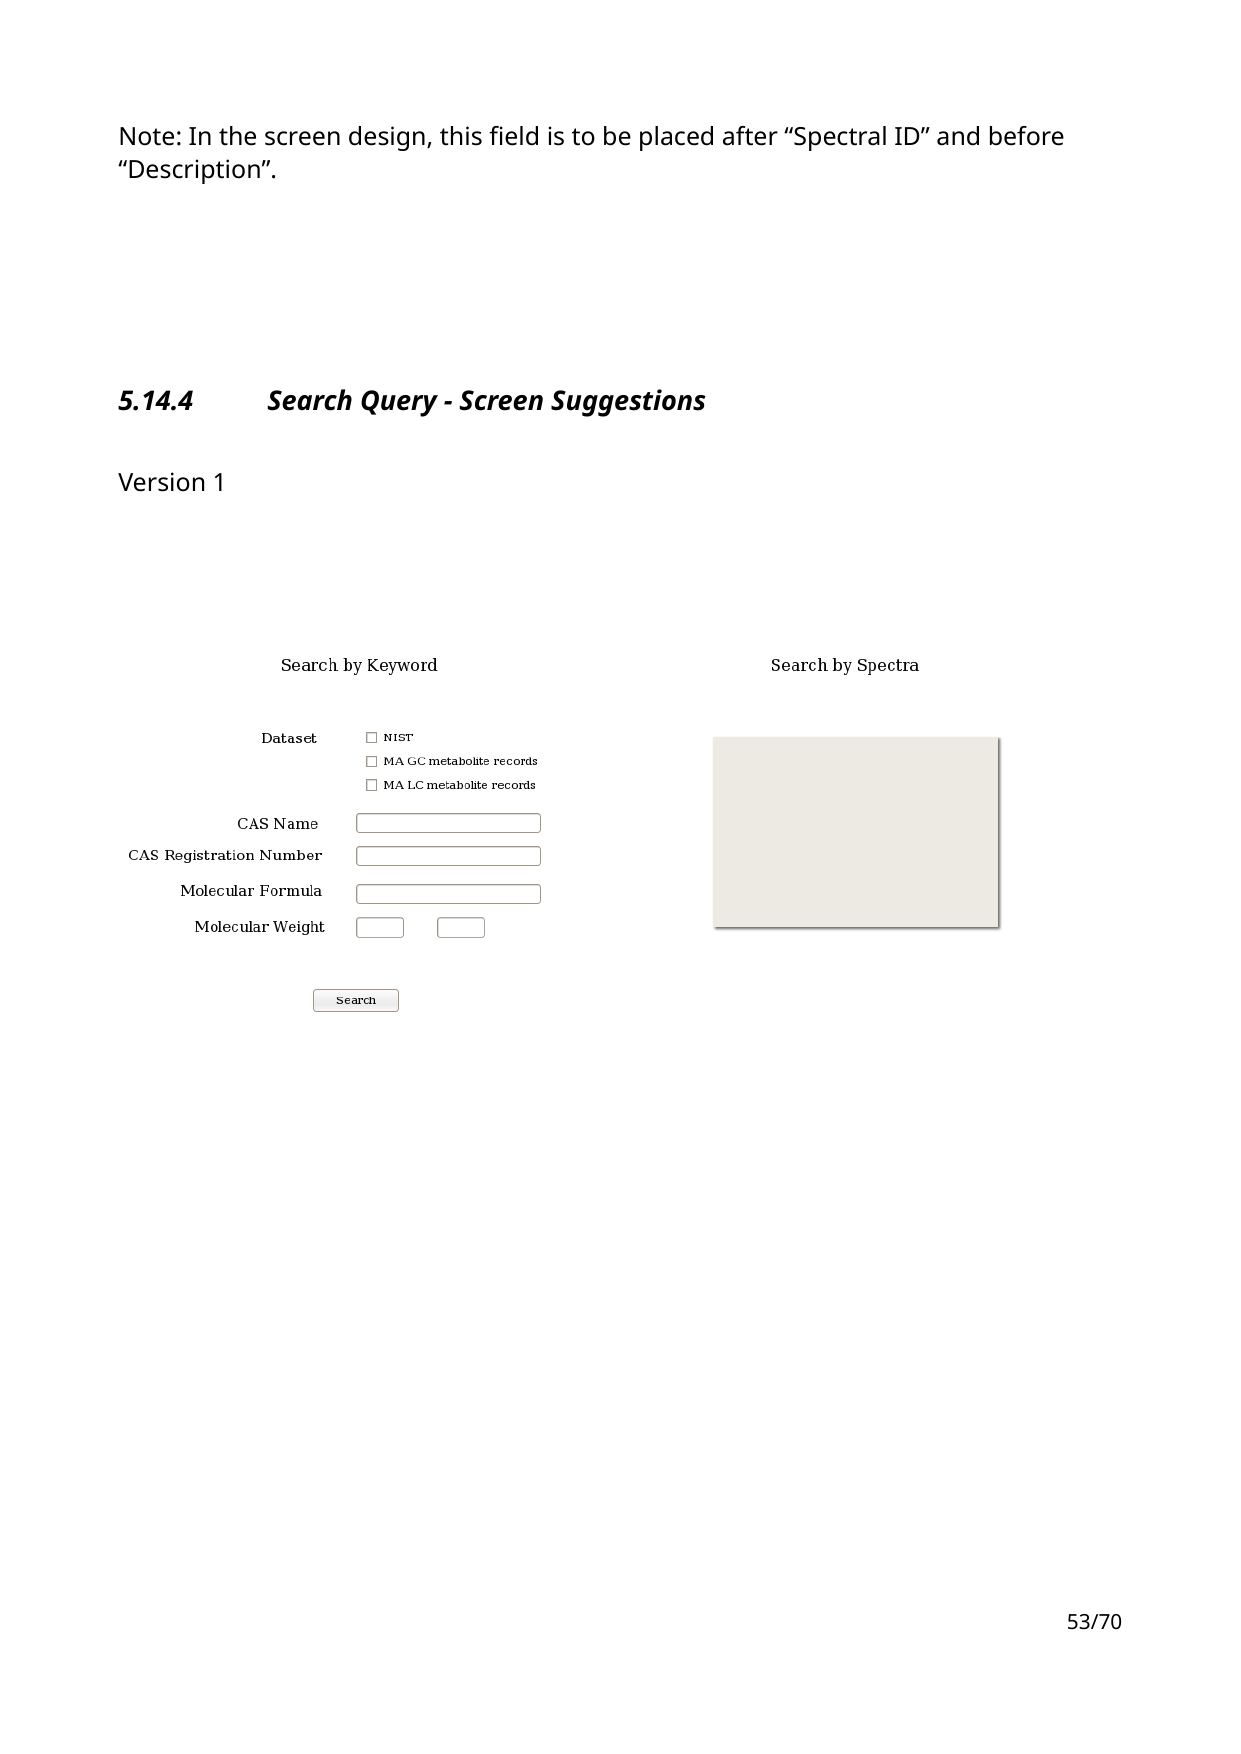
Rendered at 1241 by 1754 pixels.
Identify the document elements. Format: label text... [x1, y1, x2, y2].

subtitle Search Query - Screen Suggestions [118, 382, 1122, 418]
text Note: In the screen design, this field is to be placed after “Spectral ID” and before “Description”. [118, 118, 1122, 186]
text Version 1 [118, 465, 1122, 499]
picture [118, 499, 1122, 1197]
